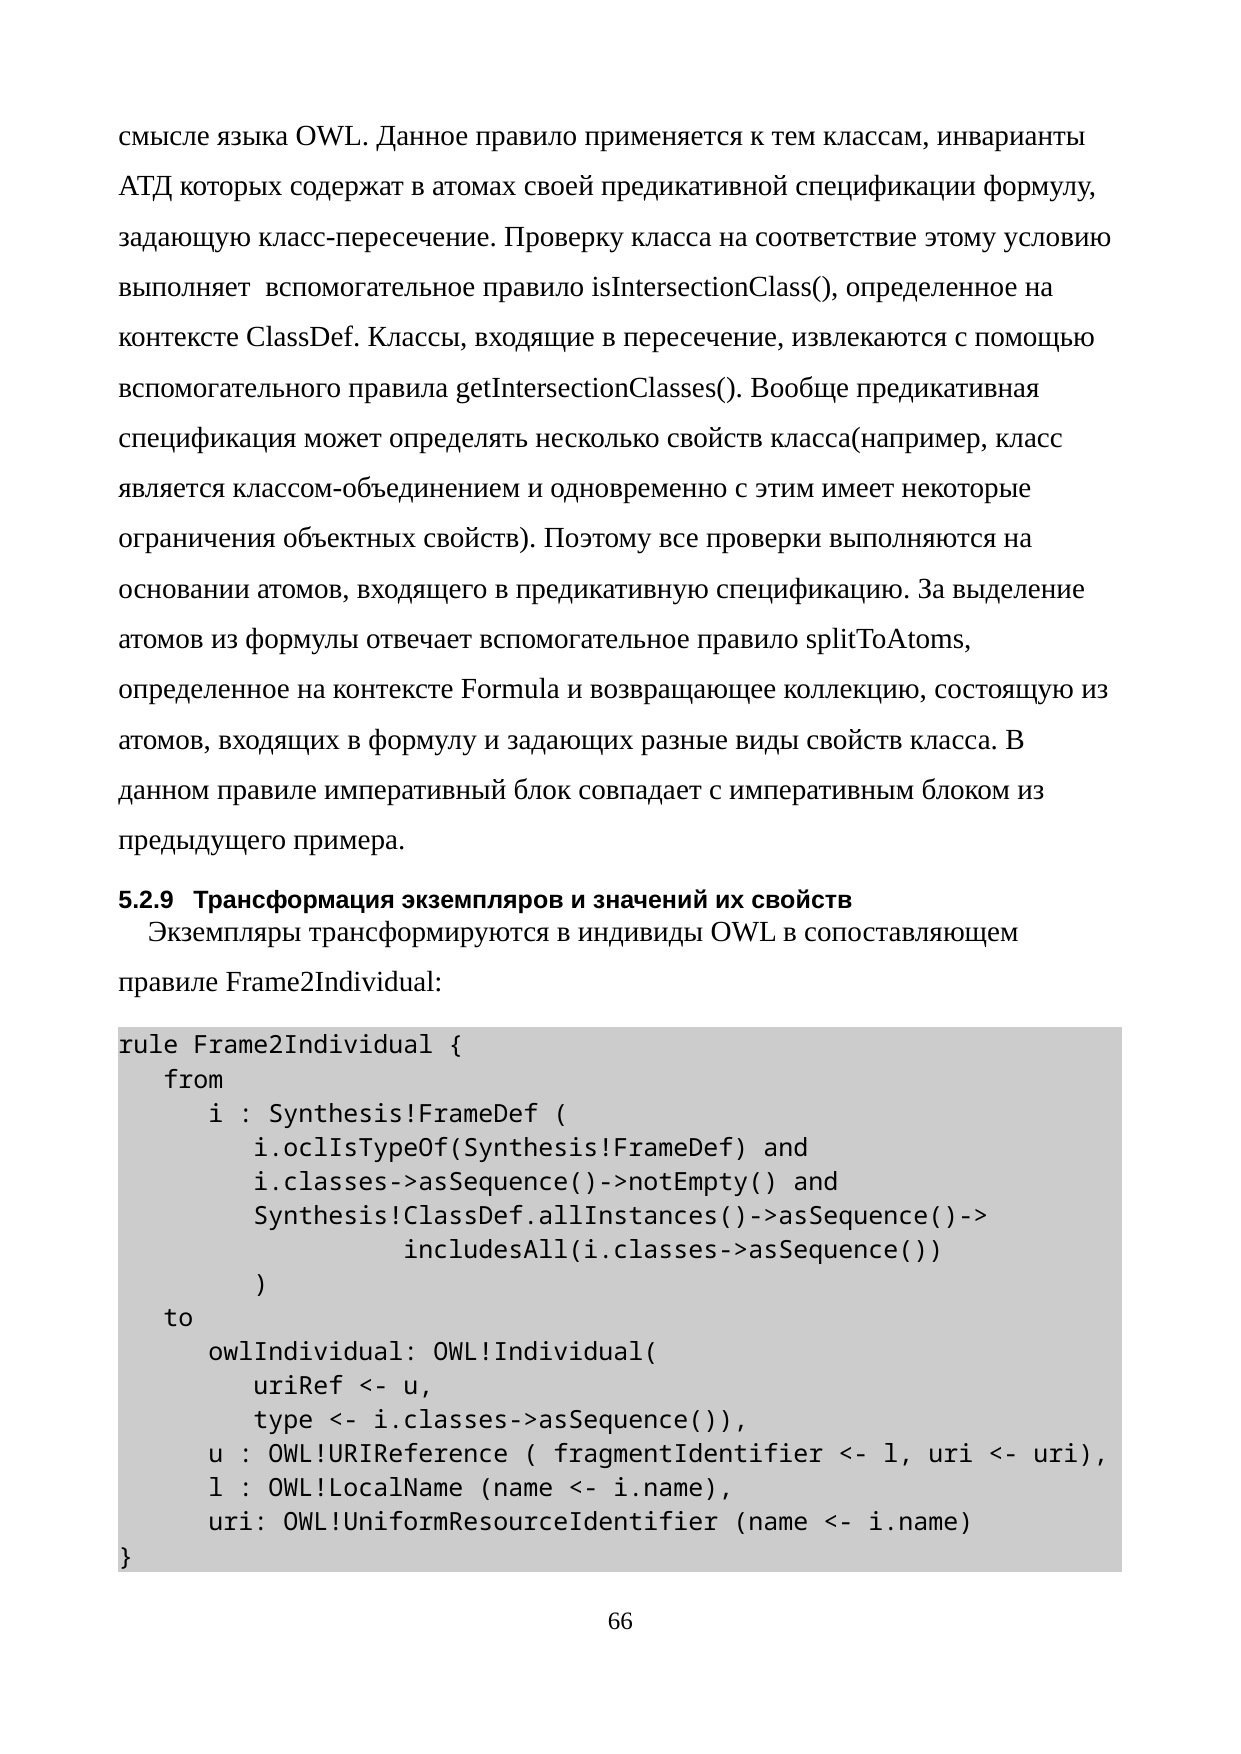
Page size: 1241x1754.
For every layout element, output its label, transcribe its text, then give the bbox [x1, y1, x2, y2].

subtitle Трансформация экземпляров и значений их свойств [118, 885, 1122, 914]
text to [118, 1300, 1122, 1334]
text } [118, 1538, 1122, 1572]
text i.oclIsTypeOf(Synthesis!FrameDef) and [118, 1129, 1122, 1163]
text uri: OWL!UniformResourceIdentifier (name <- i.name) [118, 1504, 1122, 1538]
text u : OWL!URIReference ( fragmentIdentifier <- l, uri <- uri), [118, 1436, 1122, 1470]
text owlIndividual: OWL!Individual( [118, 1334, 1122, 1368]
text rule Frame2Individual { [118, 1027, 1122, 1061]
text uriRef <- u, [118, 1368, 1122, 1402]
text l : OWL!LocalName (name <- i.name), [118, 1470, 1122, 1504]
text type <- i.classes->asSequence()), [118, 1402, 1122, 1436]
text Экземпляры трансформируются в индивиды OWL в сопоставляющем правиле Frame2Individual: [118, 914, 1122, 998]
text i.classes->asSequence()->notEmpty() and [118, 1163, 1122, 1197]
text from [118, 1061, 1122, 1095]
text i : Synthesis!FrameDef ( [118, 1095, 1122, 1129]
text Synthesis!ClassDef.allInstances()->asSequence()-> includesAll(i.classes->asSequence()) [118, 1197, 1122, 1266]
text ) [118, 1266, 1122, 1300]
text смысле языка OWL. Данное правило применяется к тем классам, инварианты АТД которых содержат в атомах своей предикативной спецификации формулу, задающую класс-пересечение. Проверку класса на соответствие этому условию выполняет вспомогательное правило isIntersectionClass(), определенное на контексте ClassDef. Классы, входящие в пересечение, извлекаются с помощью вспомогательного правила getIntersectionClasses(). Вообще предикативная спецификация может определять несколько свойств класса(например, класс является классом-объединением и одновременно с этим имеет некоторые ограничения объектных свойств). Поэтому все проверки выполняются на основании атомов, входящего в предикативную спецификацию. За выделение атомов из формулы отвечает вспомогательное правило splitToAtoms, определенное на контексте Formula и возвращающее коллекцию, состоящую из атомов, входящих в формулу и задающих разные виды свойств класса. В данном правиле императивный блок совпадает с императивным блоком из предыдущего примера. [118, 118, 1122, 856]
